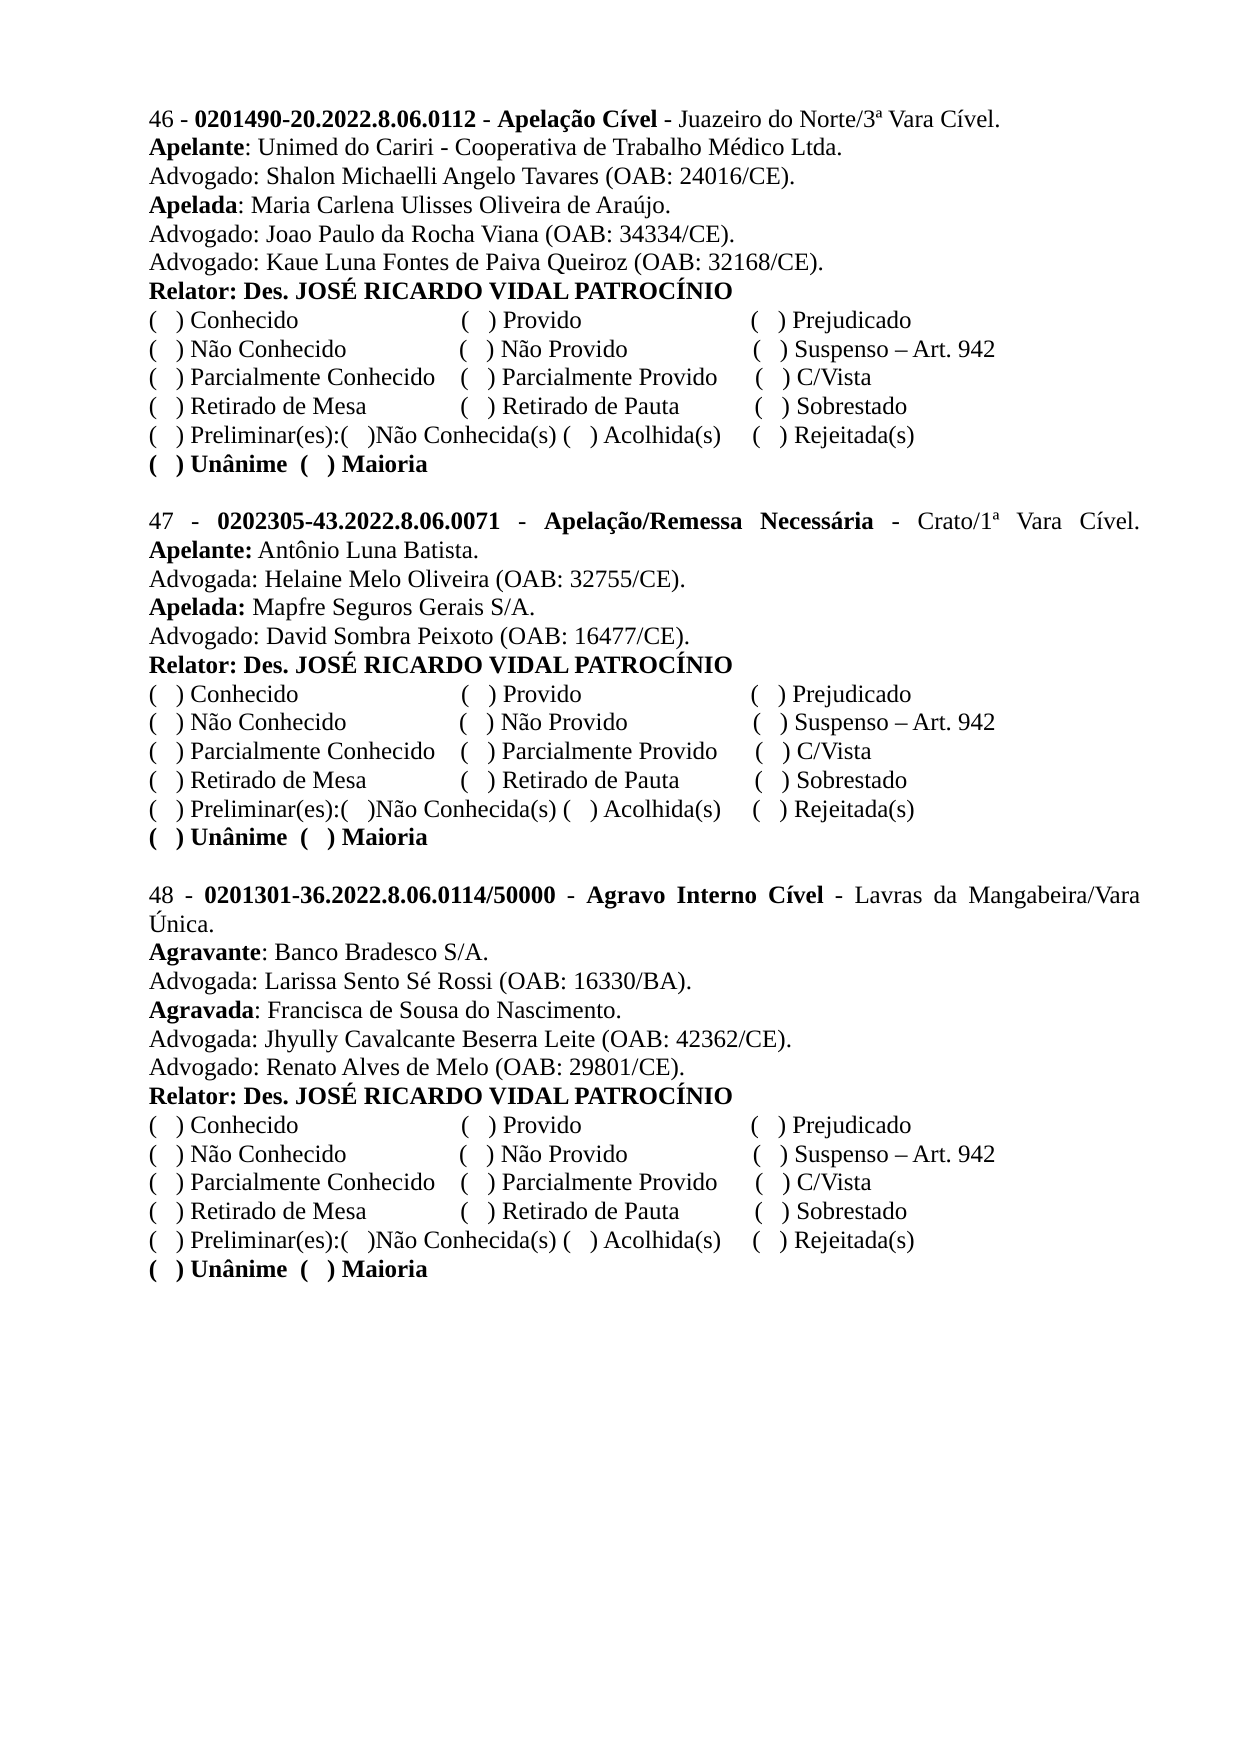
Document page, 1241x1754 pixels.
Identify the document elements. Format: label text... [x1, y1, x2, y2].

text ( ) Unânime ( ) Maioria [148, 449, 1158, 477]
text ( ) Não Conhecido ( ) Não Provido ( ) Suspenso – Art. 942 [148, 707, 1158, 736]
text ( ) Preliminar(es):( )Não Conhecida(s) ( ) Acolhida(s) ( ) Rejeitada(s) [148, 420, 1158, 449]
text 47 - 0202305-43.2022.8.06.0071 - Apelação/Remessa Necessária - Crato/1ª Vara Cível. Apelante: Antônio Luna Batista. [148, 506, 1141, 564]
text ( ) Não Conhecido ( ) Não Provido ( ) Suspenso – Art. 942 [148, 334, 1158, 362]
text ( ) Preliminar(es):( )Não Conhecida(s) ( ) Acolhida(s) ( ) Rejeitada(s) [148, 794, 1158, 822]
text Apelada: Mapfre Seguros Gerais S/A. [148, 592, 1141, 621]
text Relator: Des. JOSÉ RICARDO VIDAL PATROCÍNIO [148, 1081, 1141, 1110]
text ( ) Não Conhecido ( ) Não Provido ( ) Suspenso – Art. 942 [148, 1139, 1158, 1167]
text Advogada: Helaine Melo Oliveira (OAB: 32755/CE). [148, 564, 1141, 592]
text Advogado: Renato Alves de Melo (OAB: 29801/CE). [148, 1052, 1141, 1081]
text ( ) Unânime ( ) Maioria [148, 1254, 1158, 1282]
text Agravada: Francisca de Sousa do Nascimento. [148, 995, 1141, 1024]
text Apelada: Maria Carlena Ulisses Oliveira de Araújo. [148, 190, 1141, 219]
text ( ) Parcialmente Conhecido ( ) Parcialmente Provido ( ) C/Vista [148, 736, 1158, 765]
text ( ) Retirado de Mesa ( ) Retirado de Pauta ( ) Sobrestado [148, 1196, 1158, 1225]
text Advogado: Kaue Luna Fontes de Paiva Queiroz (OAB: 32168/CE). [148, 247, 1141, 276]
text Advogado: Shalon Michaelli Angelo Tavares (OAB: 24016/CE). [148, 161, 1141, 190]
text ( ) Parcialmente Conhecido ( ) Parcialmente Provido ( ) C/Vista [148, 1167, 1158, 1196]
text Relator: Des. JOSÉ RICARDO VIDAL PATROCÍNIO [148, 276, 1141, 305]
text Agravante: Banco Bradesco S/A. [148, 937, 1141, 966]
text ( ) Unânime ( ) Maioria [148, 822, 1158, 851]
text 46 - 0201490-20.2022.8.06.0112 - Apelação Cível - Juazeiro do Norte/3ª Vara Cível. [148, 104, 1141, 132]
text ( ) Retirado de Mesa ( ) Retirado de Pauta ( ) Sobrestado [148, 765, 1158, 794]
text ( ) Conhecido ( ) Provido ( ) Prejudicado [148, 679, 1141, 707]
text 48 - 0201301-36.2022.8.06.0114/50000 - Agravo Interno Cível - Lavras da Mangabeira/Vara Única. [148, 880, 1141, 937]
text ( ) Parcialmente Conhecido ( ) Parcialmente Provido ( ) C/Vista [148, 362, 1158, 391]
text Advogada: Larissa Sento Sé Rossi (OAB: 16330/BA). [148, 966, 1141, 995]
text Advogado: Joao Paulo da Rocha Viana (OAB: 34334/CE). [148, 219, 1141, 247]
text Advogada: Jhyully Cavalcante Beserra Leite (OAB: 42362/CE). [148, 1024, 1141, 1052]
text ( ) Retirado de Mesa ( ) Retirado de Pauta ( ) Sobrestado [148, 391, 1158, 420]
text ( ) Preliminar(es):( )Não Conhecida(s) ( ) Acolhida(s) ( ) Rejeitada(s) [148, 1225, 1158, 1254]
text Relator: Des. JOSÉ RICARDO VIDAL PATROCÍNIO [148, 650, 1141, 679]
text ( ) Conhecido ( ) Provido ( ) Prejudicado [148, 1110, 1141, 1139]
text ( ) Conhecido ( ) Provido ( ) Prejudicado [148, 305, 1141, 334]
text Apelante: Unimed do Cariri - Cooperativa de Trabalho Médico Ltda. [148, 132, 1141, 161]
text Advogado: David Sombra Peixoto (OAB: 16477/CE). [148, 621, 1141, 650]
